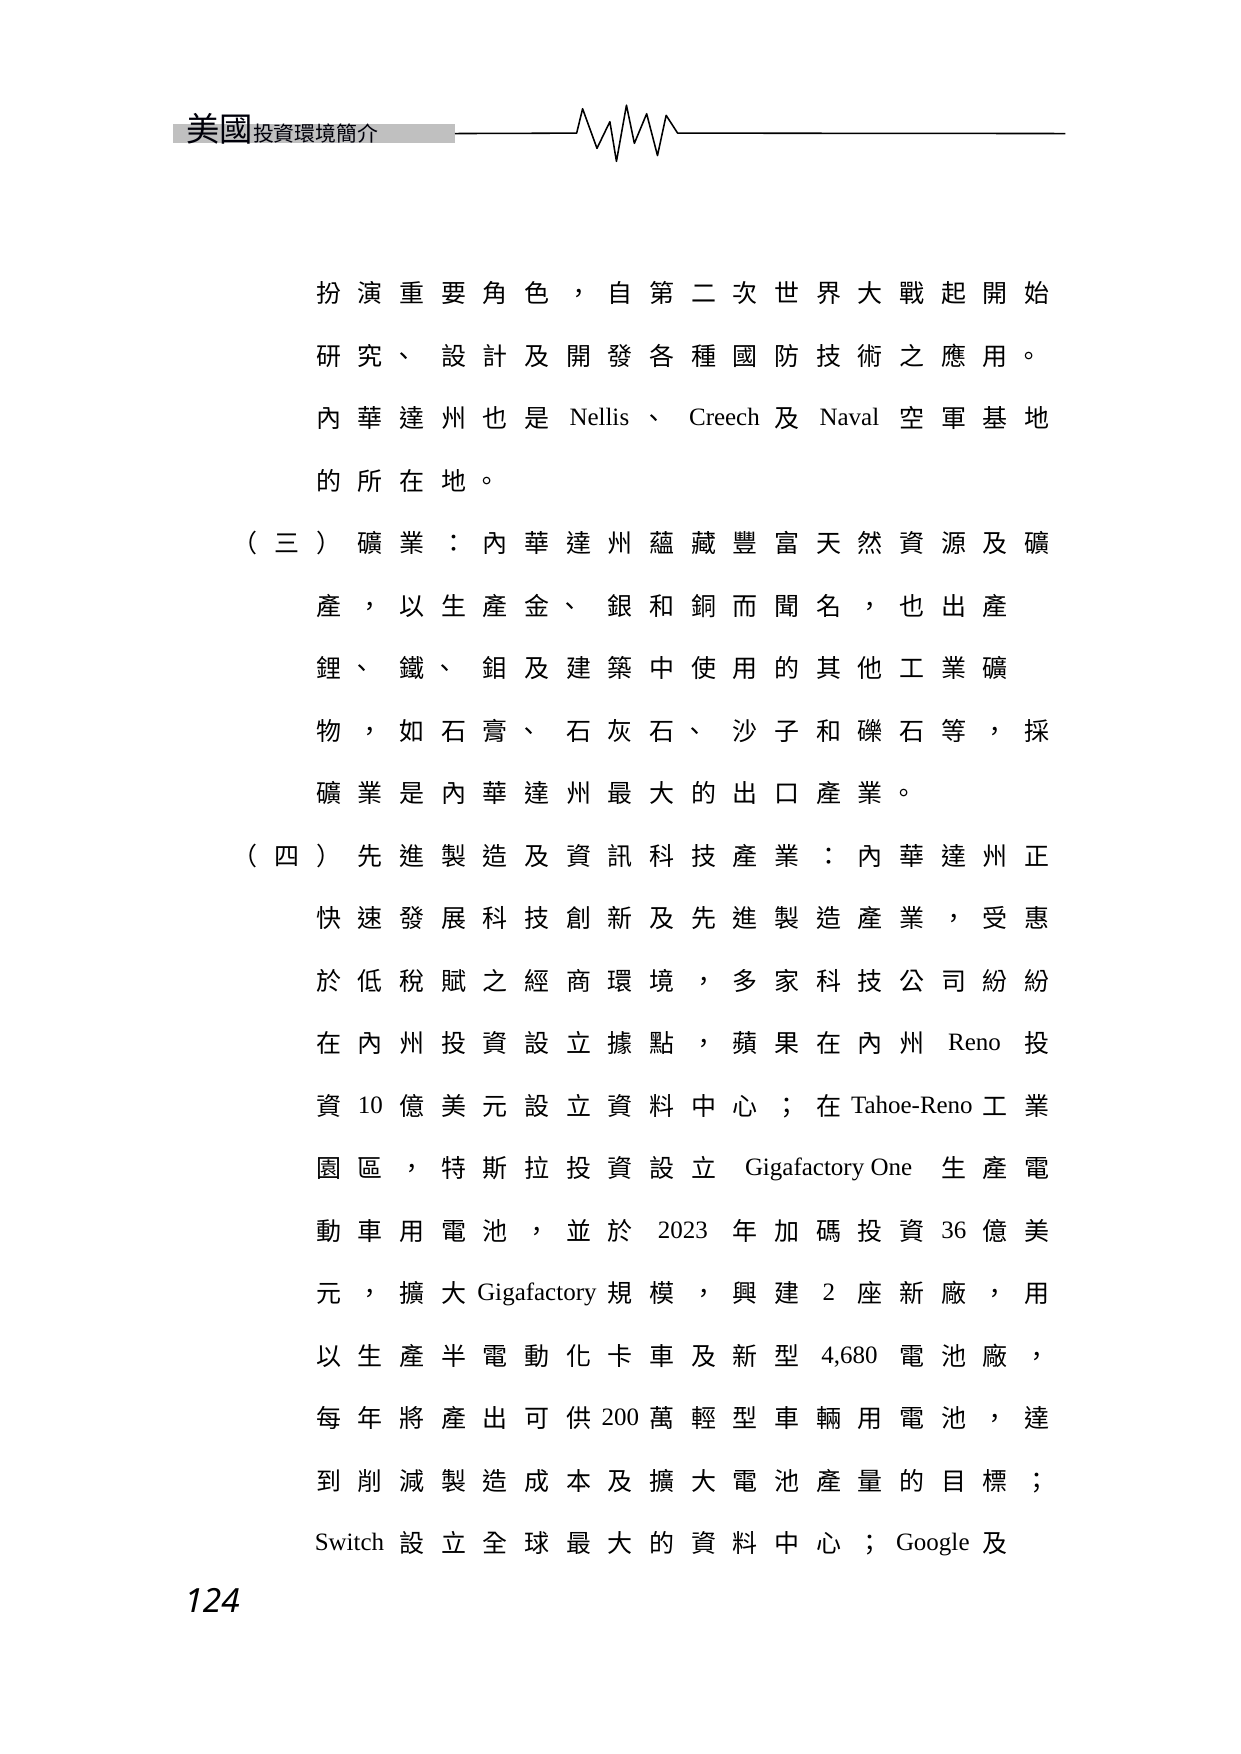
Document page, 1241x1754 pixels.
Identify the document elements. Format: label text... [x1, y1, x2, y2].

text （四）先進製造及資訊科技產業：內華達州正快速發展科技創新及先進製造產業，受惠於低稅賦之經商環境，多家科技公司紛紛在內州投資設立據點，蘋果在內州Reno投資10億美元設立資料中心；在Tahoe-Reno工業園區，特斯拉投資設立Gigafactory One生產電動車用電池，並於2023年加碼投資36億美元，擴大Gigafactory規模，興建2座新廠，用以生產半電動化卡車及新型4,680電池廠，每年將產出可供200萬輕型車輛用電池，達到削減製造成本及擴大電池產量的目標；Switch設立全球最大的資料中心；Google及 [207, 813, 1058, 1563]
text 扮演重要角色，自第二次世界大戰起開始研究、設計及開發各種國防技術之應用。內華達州也是Nellis、Creech及Naval空軍基地的所在地。 [207, 250, 1058, 500]
text （三）礦業：內華達州蘊藏豐富天然資源及礦產，以生產金、銀和銅而聞名，也出產鋰、鐵、鉬及建築中使用的其他工業礦物，如石膏、石灰石、沙子和礫石等，採礦業是內華達州最大的出口產業。 [207, 500, 1058, 813]
